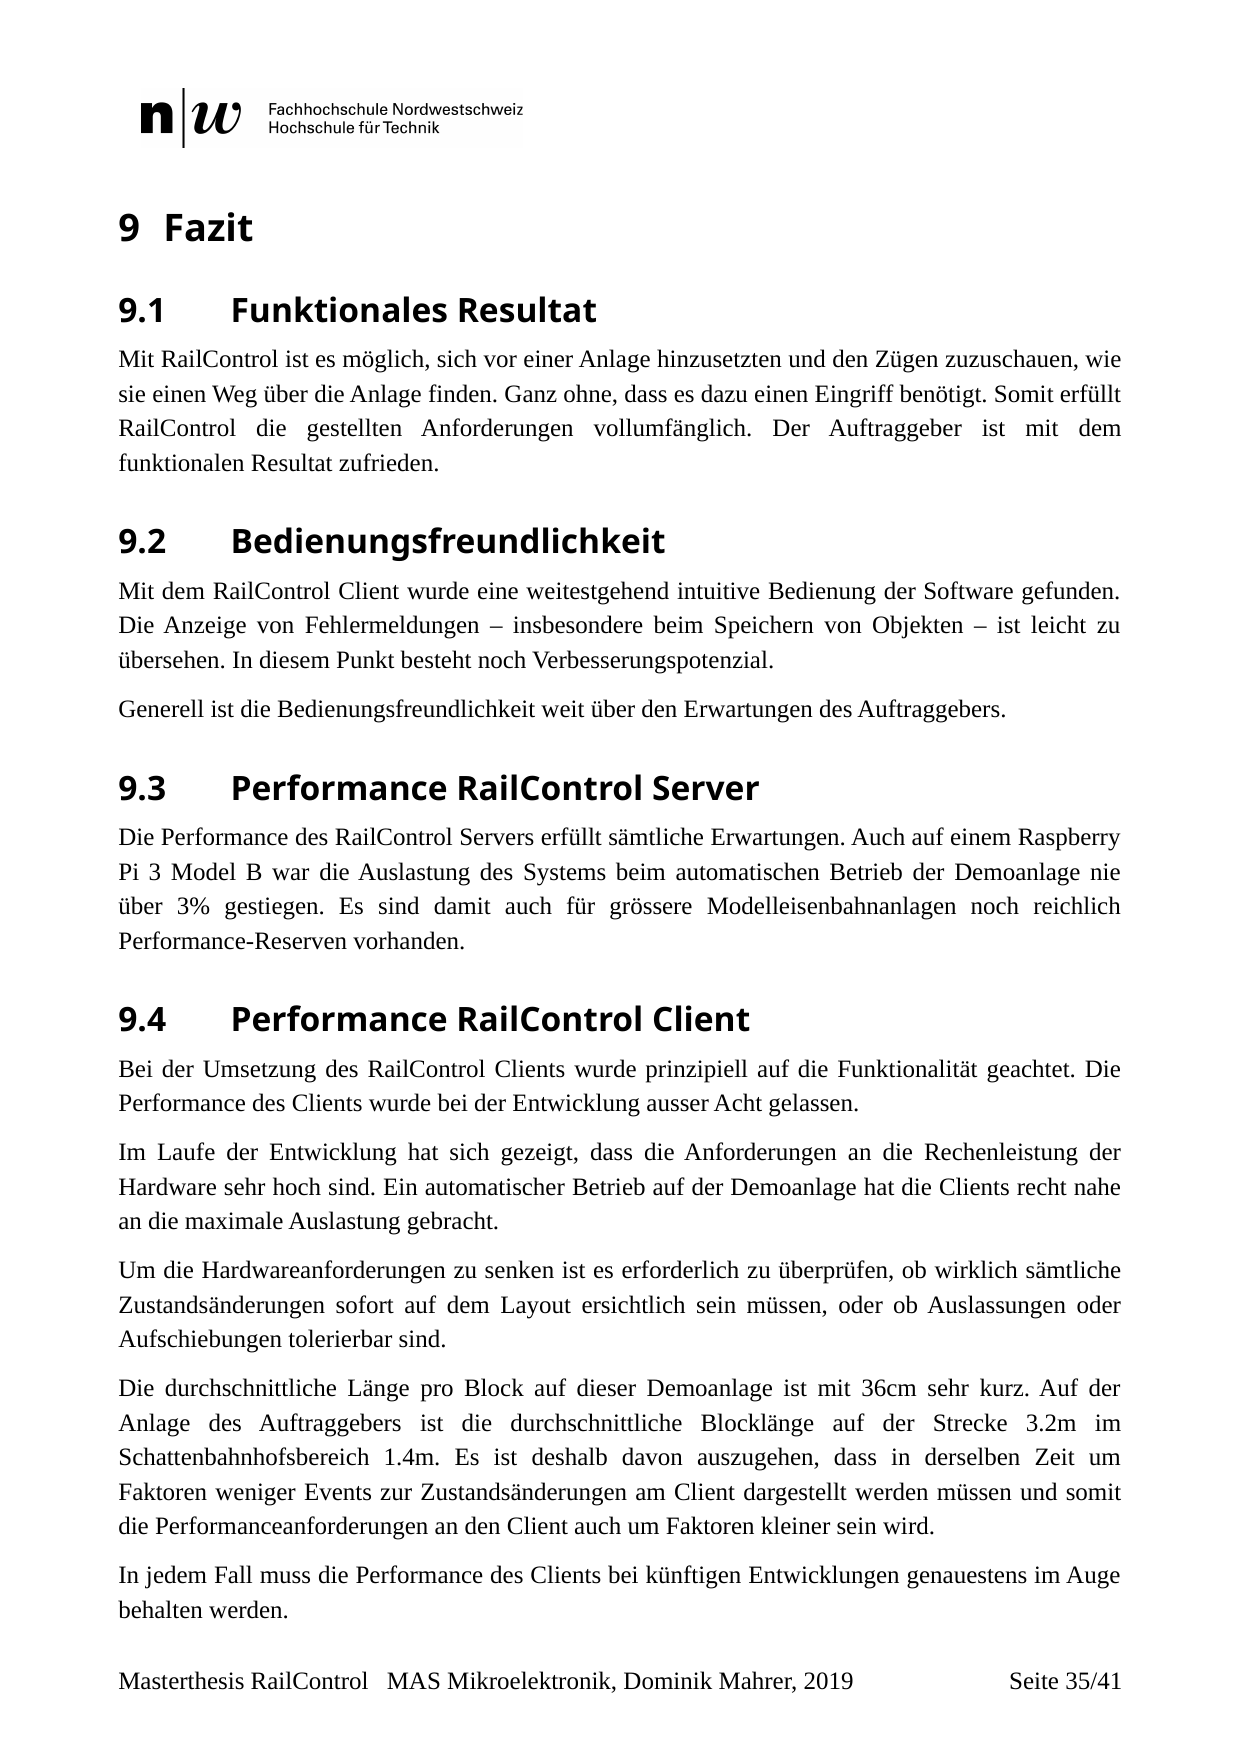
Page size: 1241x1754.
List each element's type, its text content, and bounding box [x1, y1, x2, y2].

picture [141, 88, 523, 148]
subtitle Performance RailControl Client [118, 996, 1122, 1041]
text Die Performance des RailControl Servers erfüllt sämtliche Erwartungen. Auch auf einem Raspberry Pi 3 Model B war die Auslastung des Systems beim automatischen Betrieb der Demoanlage nie über 3% gestiegen. Es sind damit auch für grössere Modelleisenbahnanlagen noch reichlich Performance-Reserven vorhanden. [118, 822, 1122, 954]
text Mit RailControl ist es möglich, sich vor einer Anlage hinzusetzten und den Zügen zuzuschauen, wie sie einen Weg über die Anlage finden. Ganz ohne, dass es dazu einen Eingriff benötigt. Somit erfüllt RailControl die gestellten Anforderungen vollumfänglich. Der Auftraggeber ist mit dem funktionalen Resultat zufrieden. [118, 344, 1122, 477]
text In jedem Fall muss die Performance des Clients bei künftigen Entwicklungen genauestens im Auge behalten werden. [118, 1560, 1122, 1624]
text Um die Hardwareanforderungen zu senken ist es erforderlich zu überprüfen, ob wirklich sämtliche Zustandsänderungen sofort auf dem Layout ersichtlich sein müssen, oder ob Auslassungen oder Aufschiebungen tolerierbar sind. [118, 1255, 1122, 1353]
subtitle Bedienungsfreundlichkeit [118, 518, 1122, 564]
subtitle Fazit [118, 201, 1122, 253]
subtitle Funktionales Resultat [118, 286, 1122, 332]
text Im Laufe der Entwicklung hat sich gezeigt, dass die Anforderungen an die Rechenleistung der Hardware sehr hoch sind. Ein automatischer Betrieb auf der Demoanlage hat die Clients recht nahe an die maximale Auslastung gebracht. [118, 1137, 1122, 1235]
text Generell ist die Bedienungsfreundlichkeit weit über den Erwartungen des Auftraggebers. [118, 694, 1122, 723]
text Bei der Umsetzung des RailControl Clients wurde prinzipiell auf die Funktionalität geachtet. Die Performance des Clients wurde bei der Entwicklung ausser Acht gelassen. [118, 1054, 1122, 1117]
text Die durchschnittliche Länge pro Block auf dieser Demoanlage ist mit 36cm sehr kurz. Auf der Anlage des Auftraggebers ist die durchschnittliche Blocklänge auf der Strecke 3.2m im Schattenbahnhofsbereich 1.4m. Es ist deshalb davon auszugehen, dass in derselben Zeit um Faktoren weniger Events zur Zustandsänderungen am Client dargestellt werden müssen und somit die Performanceanforderungen an den Client auch um Faktoren kleiner sein wird. [118, 1373, 1122, 1540]
subtitle Performance RailControl Server [118, 764, 1122, 810]
text Mit dem RailControl Client wurde eine weitestgehend intuitive Bedienung der Software gefunden. Die Anzeige von Fehlermeldungen – insbesondere beim Speichern von Objekten – ist leicht zu übersehen. In diesem Punkt besteht noch Verbesserungspotenzial. [118, 576, 1122, 674]
